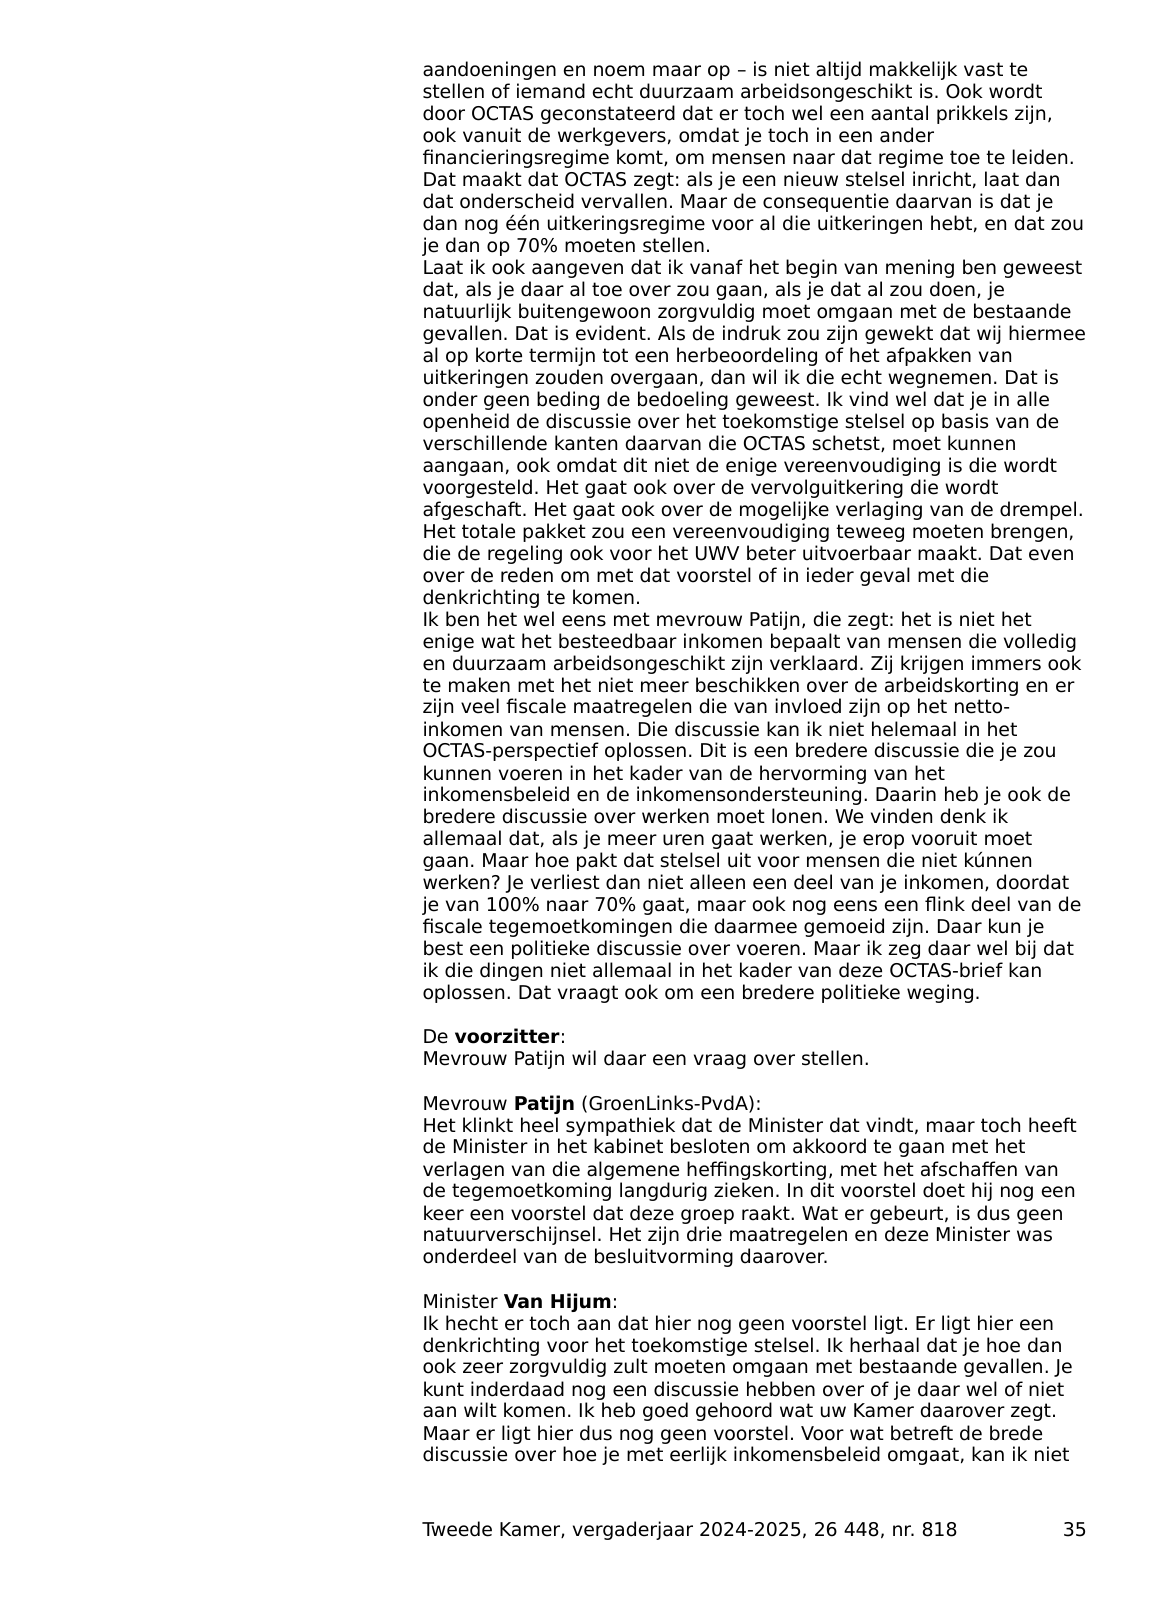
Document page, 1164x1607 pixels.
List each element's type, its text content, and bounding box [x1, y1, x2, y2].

text aandoeningen en noem maar op – is niet altijd makkelijk vast te stellen of iemand echt duurzaam arbeidsongeschikt is. Ook wordt door OCTAS geconstateerd dat er toch wel een aantal prikkels zijn, ook vanuit de werkgevers, omdat je toch in een ander financieringsregime komt, om mensen naar dat regime toe te leiden. Dat maakt dat OCTAS zegt: als je een nieuw stelsel inricht, laat dan dat onderscheid vervallen. Maar de consequentie daarvan is dat je dan nog één uitkeringsregime voor al die uitkeringen hebt, en dat zou je dan op 70% moeten stellen. [422, 59, 1087, 257]
text Mevrouw Patijn (GroenLinks-PvdA): [422, 1092, 1087, 1114]
text Minister Van Hijum: [422, 1291, 1087, 1312]
text Laat ik ook aangeven dat ik vanaf het begin van mening ben geweest dat, als je daar al toe over zou gaan, als je dat al zou doen, je natuurlijk buitengewoon zorgvuldig moet omgaan met de bestaande gevallen. Dat is evident. Als de indruk zou zijn gewekt dat wij hiermee al op korte termijn tot een herbeoordeling of het afpakken van uitkeringen zouden overgaan, dan wil ik die echt wegnemen. Dat is onder geen beding de bedoeling geweest. Ik vind wel dat je in alle openheid de discussie over het toekomstige stelsel op basis van de verschillende kanten daarvan die OCTAS schetst, moet kunnen aangaan, ook omdat dit niet de enige vereenvoudiging is die wordt voorgesteld. Het gaat ook over de vervolguitkering die wordt afgeschaft. Het gaat ook over de mogelijke verlaging van de drempel. Het totale pakket zou een vereenvoudiging teweeg moeten brengen, die de regeling ook voor het UWV beter uitvoerbaar maakt. Dat even over de reden om met dat voorstel of in ieder geval met die denkrichting te komen. [422, 257, 1087, 608]
text De voorzitter: [422, 1026, 1087, 1048]
text Het klinkt heel sympathiek dat de Minister dat vindt, maar toch heeft de Minister in het kabinet besloten om akkoord te gaan met het verlagen van die algemene heffingskorting, met het afschaffen van de tegemoetkoming langdurig zieken. In dit voorstel doet hij nog een keer een voorstel dat deze groep raakt. Wat er gebeurt, is dus geen natuurverschijnsel. Het zijn drie maatregelen en deze Minister was onderdeel van de besluitvorming daarover. [422, 1114, 1087, 1268]
text Ik ben het wel eens met mevrouw Patijn, die zegt: het is niet het enige wat het besteedbaar inkomen bepaalt van mensen die volledig en duurzaam arbeidsongeschikt zijn verklaard. Zij krijgen immers ook te maken met het niet meer beschikken over de arbeidskorting en er zijn veel fiscale maatregelen die van invloed zijn op het netto-inkomen van mensen. Die discussie kan ik niet helemaal in het OCTAS-perspectief oplossen. Dit is een bredere discussie die je zou kunnen voeren in het kader van de hervorming van het inkomensbeleid en de inkomensondersteuning. Daarin heb je ook de bredere discussie over werken moet lonen. We vinden denk ik allemaal dat, als je meer uren gaat werken, je erop vooruit moet gaan. Maar hoe pakt dat stelsel uit voor mensen die niet kúnnen werken? Je verliest dan niet alleen een deel van je inkomen, doordat je van 100% naar 70% gaat, maar ook nog eens een flink deel van de fiscale tegemoetkomingen die daarmee gemoeid zijn. Daar kun je best een politieke discussie over voeren. Maar ik zeg daar wel bij dat ik die dingen niet allemaal in het kader van deze OCTAS-brief kan oplossen. Dat vraagt ook om een bredere politieke weging. [422, 608, 1087, 1004]
text Mevrouw Patijn wil daar een vraag over stellen. [422, 1048, 1087, 1070]
text Ik hecht er toch aan dat hier nog geen voorstel ligt. Er ligt hier een denkrichting voor het toekomstige stelsel. Ik herhaal dat je hoe dan ook zeer zorgvuldig zult moeten omgaan met bestaande gevallen. Je kunt inderdaad nog een discussie hebben over of je daar wel of niet aan wilt komen. Ik heb goed gehoord wat uw Kamer daarover zegt. Maar er ligt hier dus nog geen voorstel. Voor wat betreft de brede discussie over hoe je met eerlijk inkomensbeleid omgaat, kan ik niet [422, 1312, 1087, 1466]
